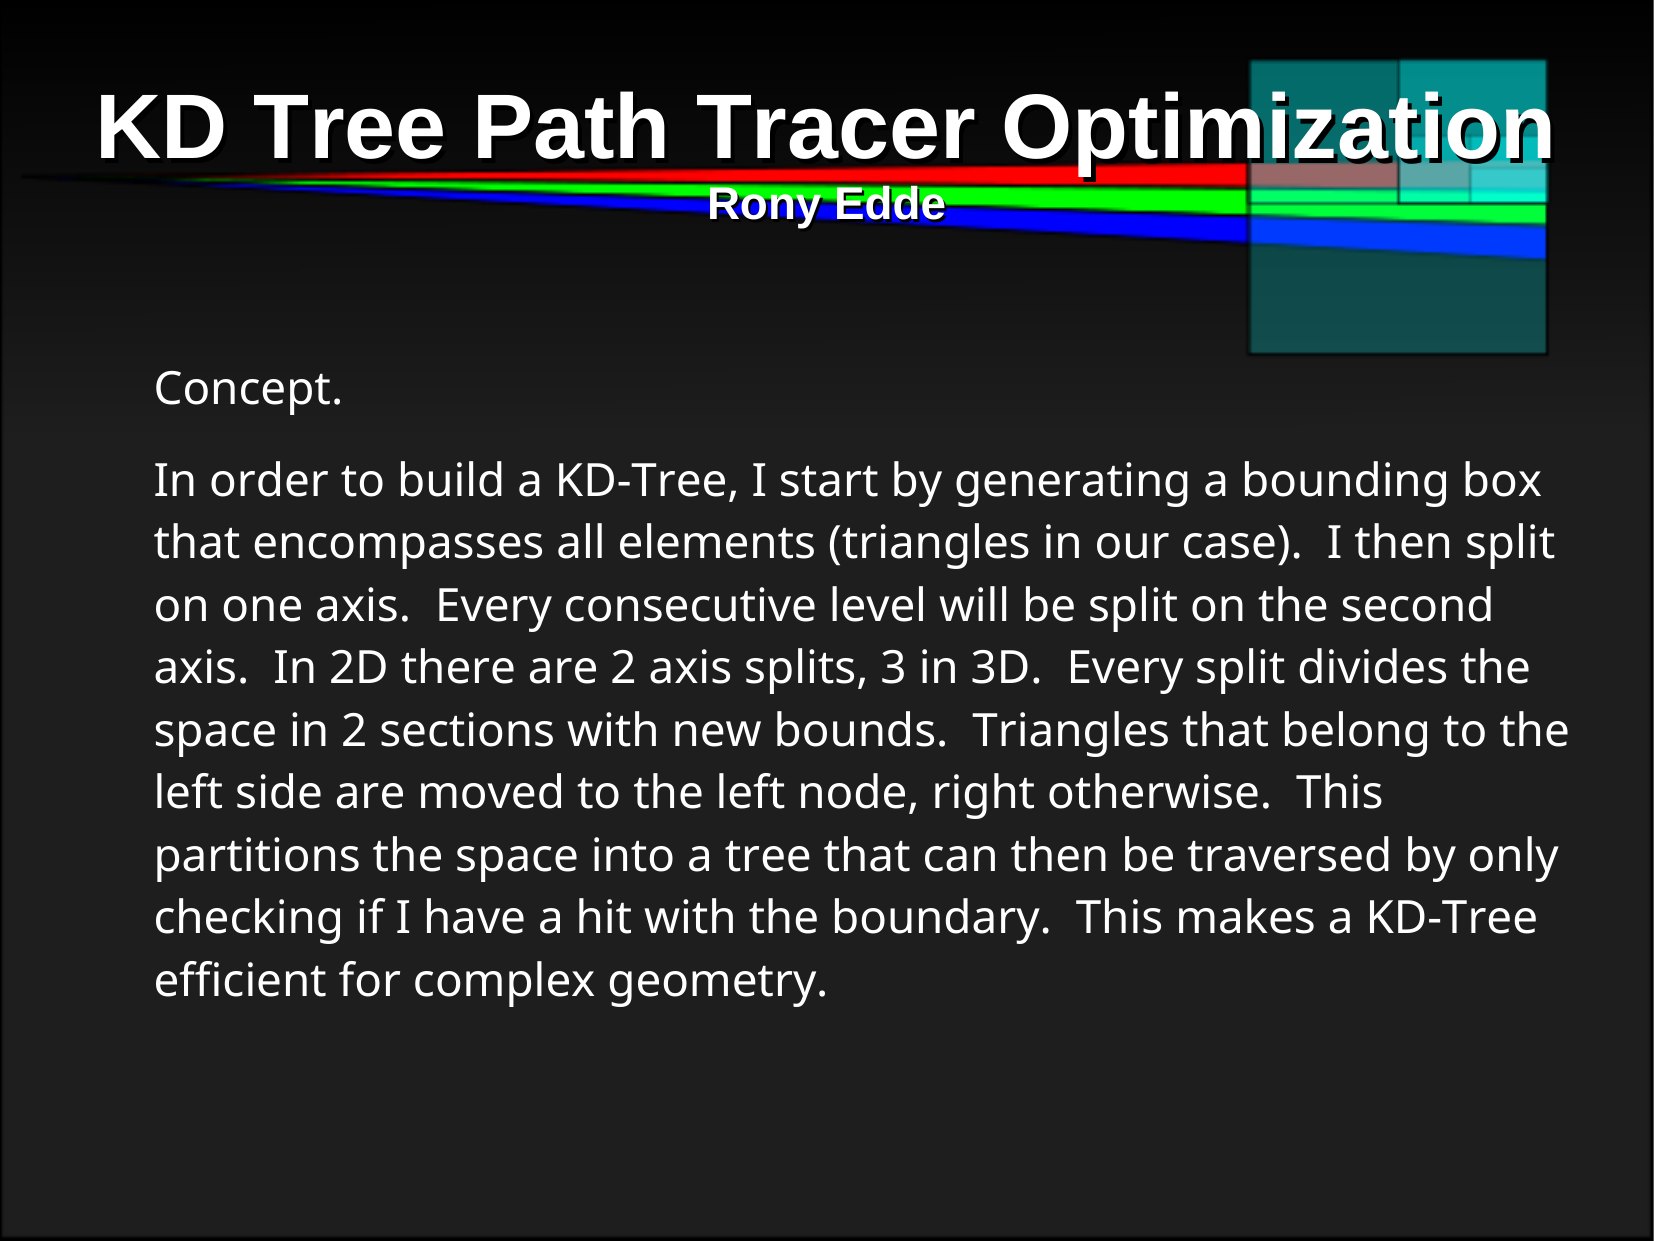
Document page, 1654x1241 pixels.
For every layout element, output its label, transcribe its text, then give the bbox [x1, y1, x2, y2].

list Concept. In order to build a KD-Tree, I start by generating a bounding box that encompasses all elements (triangles in our case). I then split on one axis. Every consecutive level will be split on the second axis. In 2D there are 2 axis splits, 3 in 3D. Every split divides the space in 2 sections with new bounds. Triangles that belong to the left side are moved to the left node, right otherwise. This partitions the space into a tree that can then be traversed by only checking if I have a hit with the boundary. This makes a KD-Tree efficient for complex geometry. [82, 355, 1571, 1058]
picture [0, 0, 1654, 1241]
title KD Tree Path Tracer Optimization Rony Edde [82, 56, 1571, 250]
